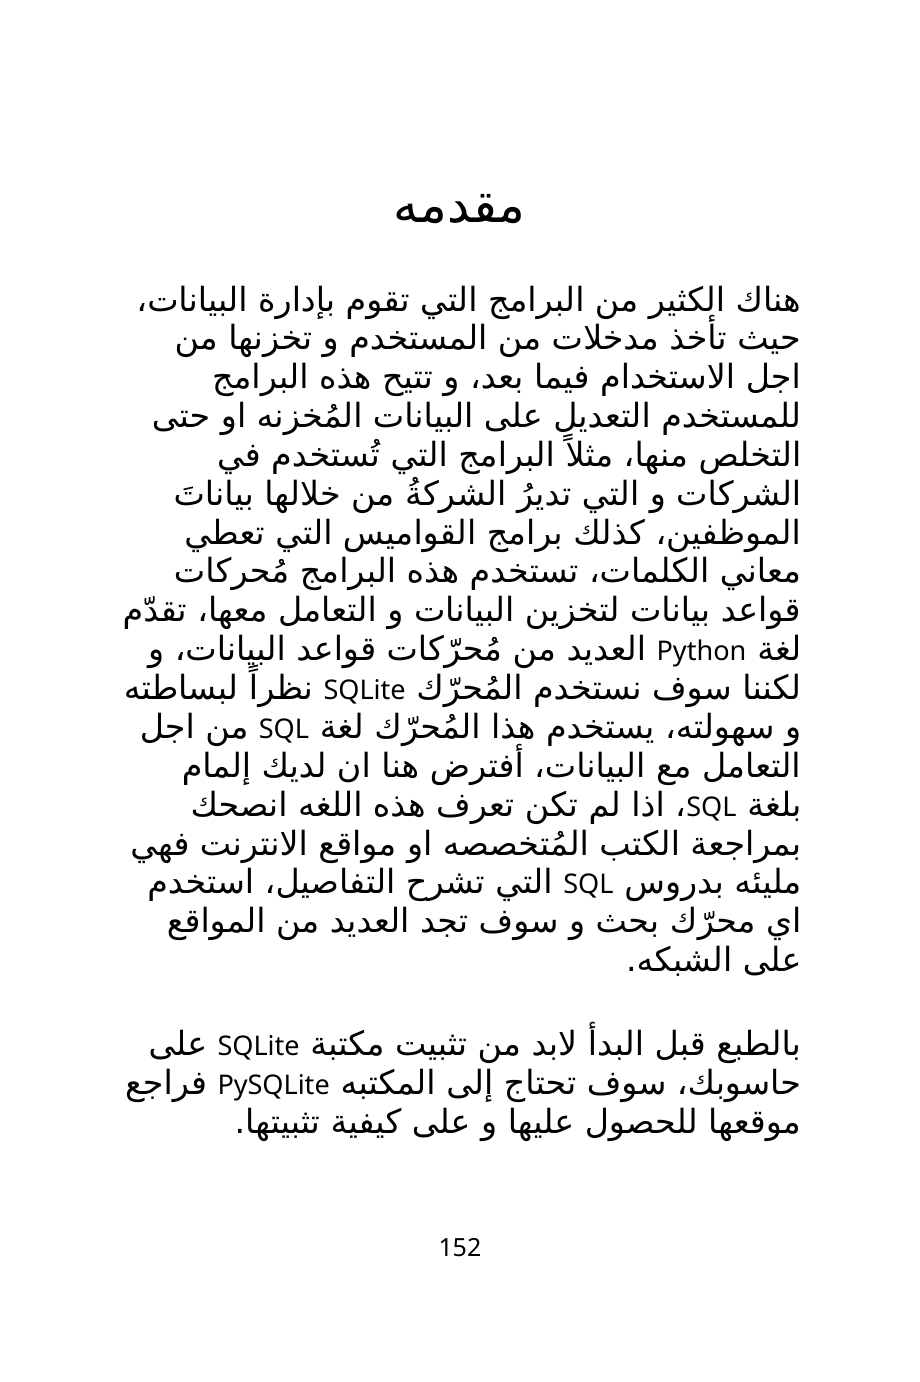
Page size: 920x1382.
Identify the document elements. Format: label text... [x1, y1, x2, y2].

text هناك الكثير من البرامج التي تقوم بإدارة البيانات، حيث تأخذ مدخلات من المستخدم و تخزنها من اجل الاستخدام فيما بعد، و تتيح هذه البرامج للمستخدم التعديل على البيانات المُخزنه او حتى التخلص منها، مثلاً البرامج التي تُستخدم في الشركات و التي تديرُ الشركةُ من خلالها بياناتَ الموظفين، كذلك برامج القواميس التي تعطي معاني الكلمات، تستخدم هذه البرامج مُحركات قواعد بيانات لتخزين البيانات و التعامل معها، تقدّم لغة Python العديد من مُحرّكات قواعد البيانات، و لكننا سوف نستخدم المُحرّك SQLite نظراً لبساطته و سهولته، يستخدم هذا المُحرّك لغة SQL من اجل التعامل مع البيانات، أفترض هنا ان لديك إلمام بلغة SQL، اذا لم تكن تعرف هذه اللغه انصحك بمراجعة الكتب المُتخصصه او مواقع الانترنت فهي مليئه بدروس SQL التي تشرح التفاصيل، استخدم اي محرّك بحث و سوف تجد العديد من المواقع على الشبكه. [118, 280, 801, 979]
text مقدمه [118, 176, 801, 234]
text بالطبع قبل البدأ لابد من تثبيت مكتبة SQLite على حاسوبك، سوف تحتاج إلى المكتبه PySQLite فراجع موقعها للحصول عليها و على كيفية تثبيتها. [118, 1025, 801, 1141]
